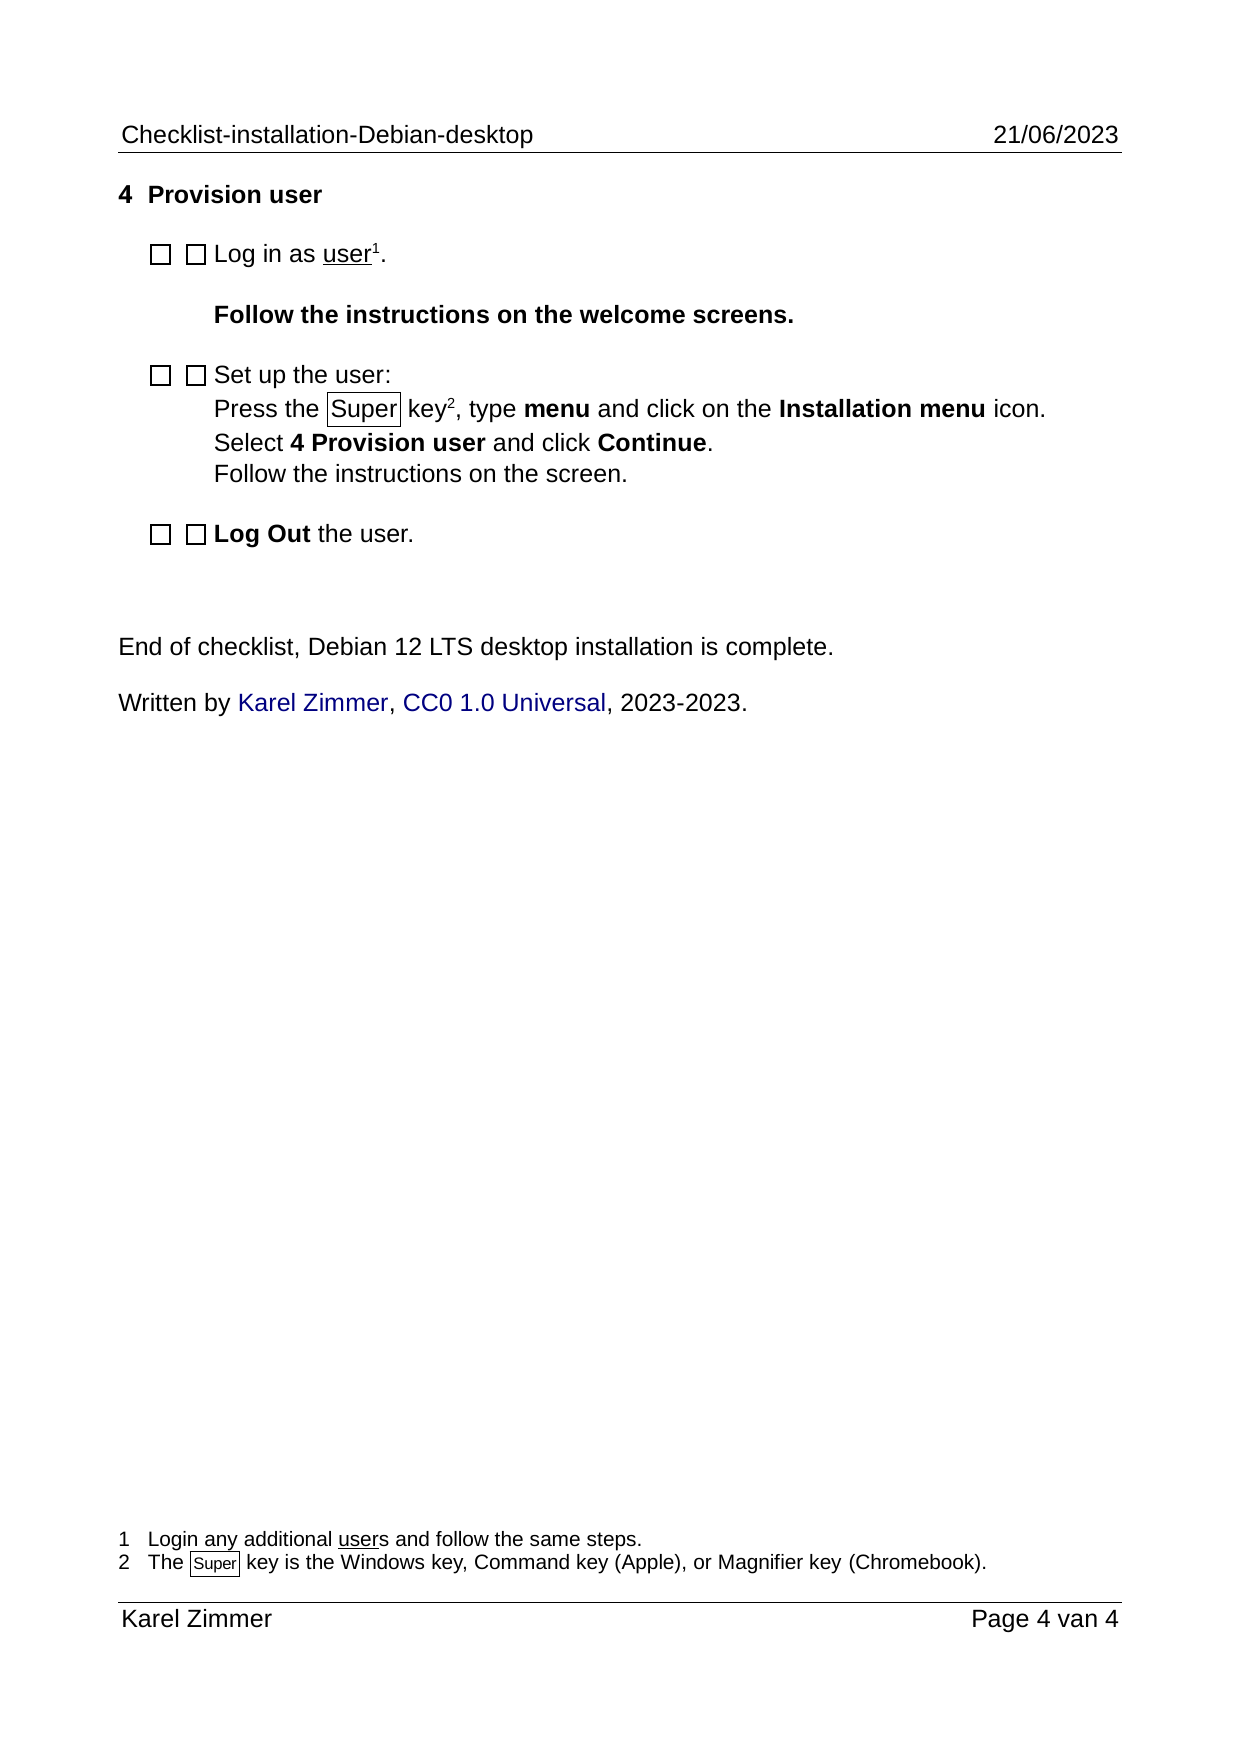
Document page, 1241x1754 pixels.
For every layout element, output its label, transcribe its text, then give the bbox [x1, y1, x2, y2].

table_cell [213, 330, 1122, 360]
table_header Log in as USER. [213, 239, 1122, 269]
table_cell [118, 300, 142, 330]
table_cell [142, 300, 177, 330]
table_cell [142, 458, 177, 489]
table_cell [177, 519, 213, 549]
table_cell [213, 489, 1122, 519]
table_cell [213, 269, 1122, 300]
table_cell [118, 330, 142, 360]
table_cell [177, 428, 213, 458]
table_header [142, 239, 177, 269]
table_cell [177, 269, 213, 300]
table_cell Select 4 Provision user and click Continue. [213, 428, 1122, 458]
table_cell [118, 458, 142, 489]
table_cell [142, 428, 177, 458]
text End of checklist, Debian 12 LTS desktop installation is complete. [118, 633, 1122, 661]
table_cell [118, 489, 142, 519]
table_cell [142, 360, 177, 391]
table_cell Follow the instructions on the screen. [213, 458, 1122, 489]
table_cell Set up the user: [213, 360, 1122, 391]
table_cell Log Out the user. [213, 519, 1122, 549]
table_cell Press the Super key, type menu and click on the Installation menu icon. [213, 391, 1122, 428]
table_cell [118, 391, 142, 428]
table_cell [177, 330, 213, 360]
table_cell [118, 269, 142, 300]
table_cell [177, 458, 213, 489]
table_header [118, 239, 142, 269]
list Provision user [118, 177, 1122, 211]
table_cell [177, 489, 213, 519]
table_cell [142, 519, 177, 549]
table_cell [142, 269, 177, 300]
table_cell Follow the instructions on the welcome screens. [213, 300, 1122, 330]
table_cell [177, 391, 213, 428]
table_cell [142, 391, 177, 428]
text Written by Karel Zimmer, CC0 1.0 Universal, 2023-2023. [118, 689, 1122, 717]
table_cell [177, 360, 213, 391]
table_cell [118, 428, 142, 458]
table_cell [142, 330, 177, 360]
table_cell [118, 519, 142, 549]
table_cell [142, 489, 177, 519]
table_header [177, 239, 213, 269]
table_cell [177, 300, 213, 330]
table_cell [118, 360, 142, 391]
